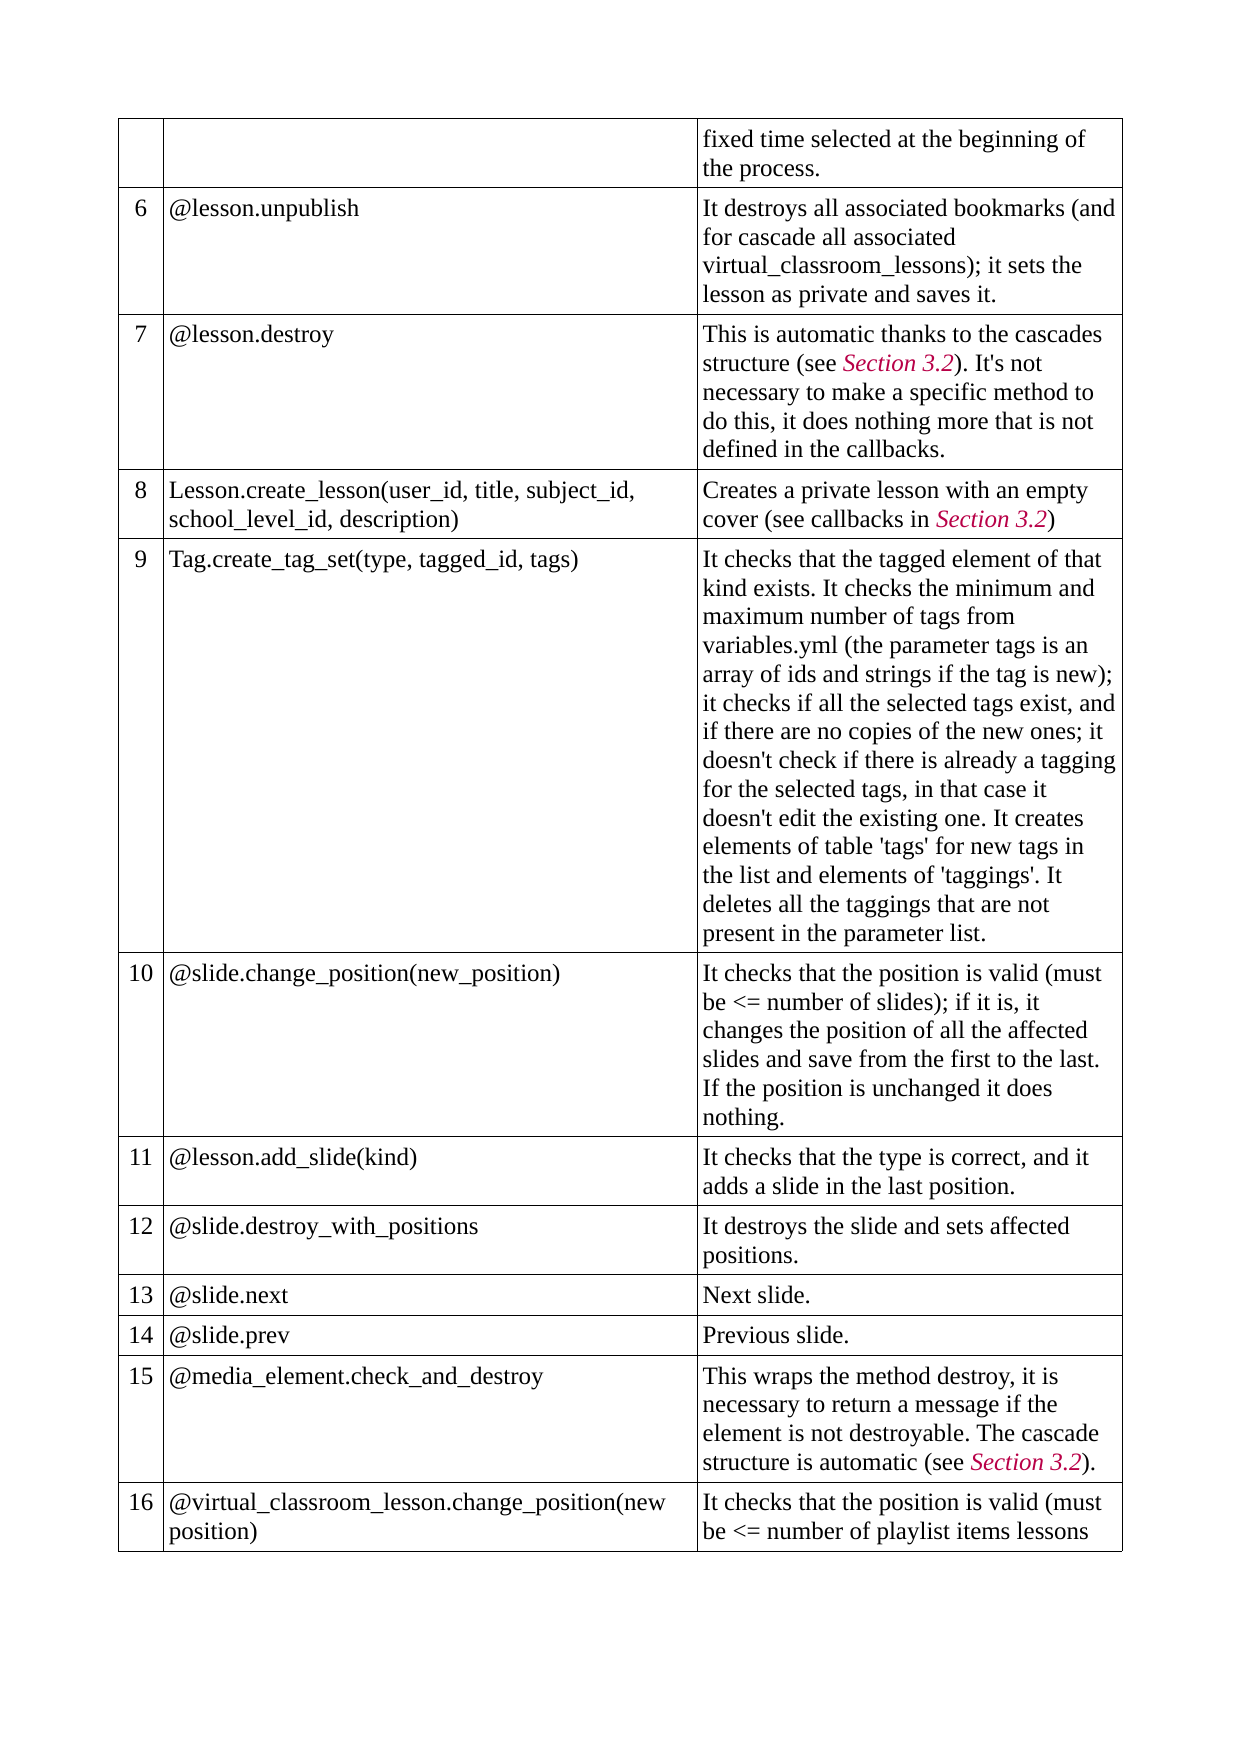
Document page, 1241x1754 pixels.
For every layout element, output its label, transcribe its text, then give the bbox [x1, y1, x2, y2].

table_cell 16 [119, 1483, 163, 1551]
table_cell It checks that the position is valid (must be <= number of slides); if it is, it changes the position of all the affected slides and save from the first to the last. If the position is unchanged it does nothing. [698, 953, 1122, 1136]
table_cell 14 [119, 1316, 163, 1355]
table_cell 7 [119, 315, 163, 469]
table_cell It destroys all associated bookmarks (and for cascade all associated virtual_classroom_lessons); it sets the lesson as private and saves it. [698, 188, 1122, 314]
table_cell @virtual_classroom_lesson.change_position(new position) [164, 1483, 697, 1551]
table_cell fixed time selected at the beginning of the process. [698, 119, 1122, 187]
table_cell Creates a private lesson with an empty cover (see callbacks in Section 3.2) [698, 470, 1122, 538]
table_cell @media_element.check_and_destroy [164, 1356, 697, 1482]
table_cell 15 [119, 1356, 163, 1482]
table_cell @lesson.destroy [164, 315, 697, 469]
table_cell @slide.destroy_with_positions [164, 1206, 697, 1274]
table_cell @lesson.add_slide(kind) [164, 1137, 697, 1205]
table_cell Next slide. [698, 1275, 1122, 1315]
table_cell [119, 119, 163, 187]
table_cell It checks that the tagged element of that kind exists. It checks the minimum and maximum number of tags from variables.yml (the parameter tags is an array of ids and strings if the tag is new); it checks if all the selected tags exist, and if there are no copies of the new ones; it doesn't check if there is already a tagging for the selected tags, in that case it doesn't edit the existing one. It creates elements of table 'tags' for new tags in the list and elements of 'taggings'. It deletes all the taggings that are not present in the parameter list. [698, 539, 1122, 952]
table_cell Lesson.create_lesson(user_id, title, subject_id, school_level_id, description) [164, 470, 697, 538]
table_cell @slide.next [164, 1275, 697, 1315]
table_cell 13 [119, 1275, 163, 1315]
table_cell 9 [119, 539, 163, 952]
table_cell It checks that the position is valid (must be <= number of playlist items lessons [698, 1483, 1122, 1551]
table_cell 10 [119, 953, 163, 1136]
table_cell 8 [119, 470, 163, 538]
table_cell @slide.prev [164, 1316, 697, 1355]
table_cell 12 [119, 1206, 163, 1274]
table_cell It checks that the type is correct, and it adds a slide in the last position. [698, 1137, 1122, 1205]
table_cell This wraps the method destroy, it is necessary to return a message if the element is not destroyable. The cascade structure is automatic (see Section 3.2). [698, 1356, 1122, 1482]
table_cell [164, 119, 697, 187]
table_cell This is automatic thanks to the cascades structure (see Section 3.2). It's not necessary to make a specific method to do this, it does nothing more that is not defined in the callbacks. [698, 315, 1122, 469]
table_cell @lesson.unpublish [164, 188, 697, 314]
table_cell @slide.change_position(new_position) [164, 953, 697, 1136]
table_cell Previous slide. [698, 1316, 1122, 1355]
table_cell It destroys the slide and sets affected positions. [698, 1206, 1122, 1274]
table_cell 11 [119, 1137, 163, 1205]
table_cell 6 [119, 188, 163, 314]
table_cell Tag.create_tag_set(type, tagged_id, tags) [164, 539, 697, 952]
